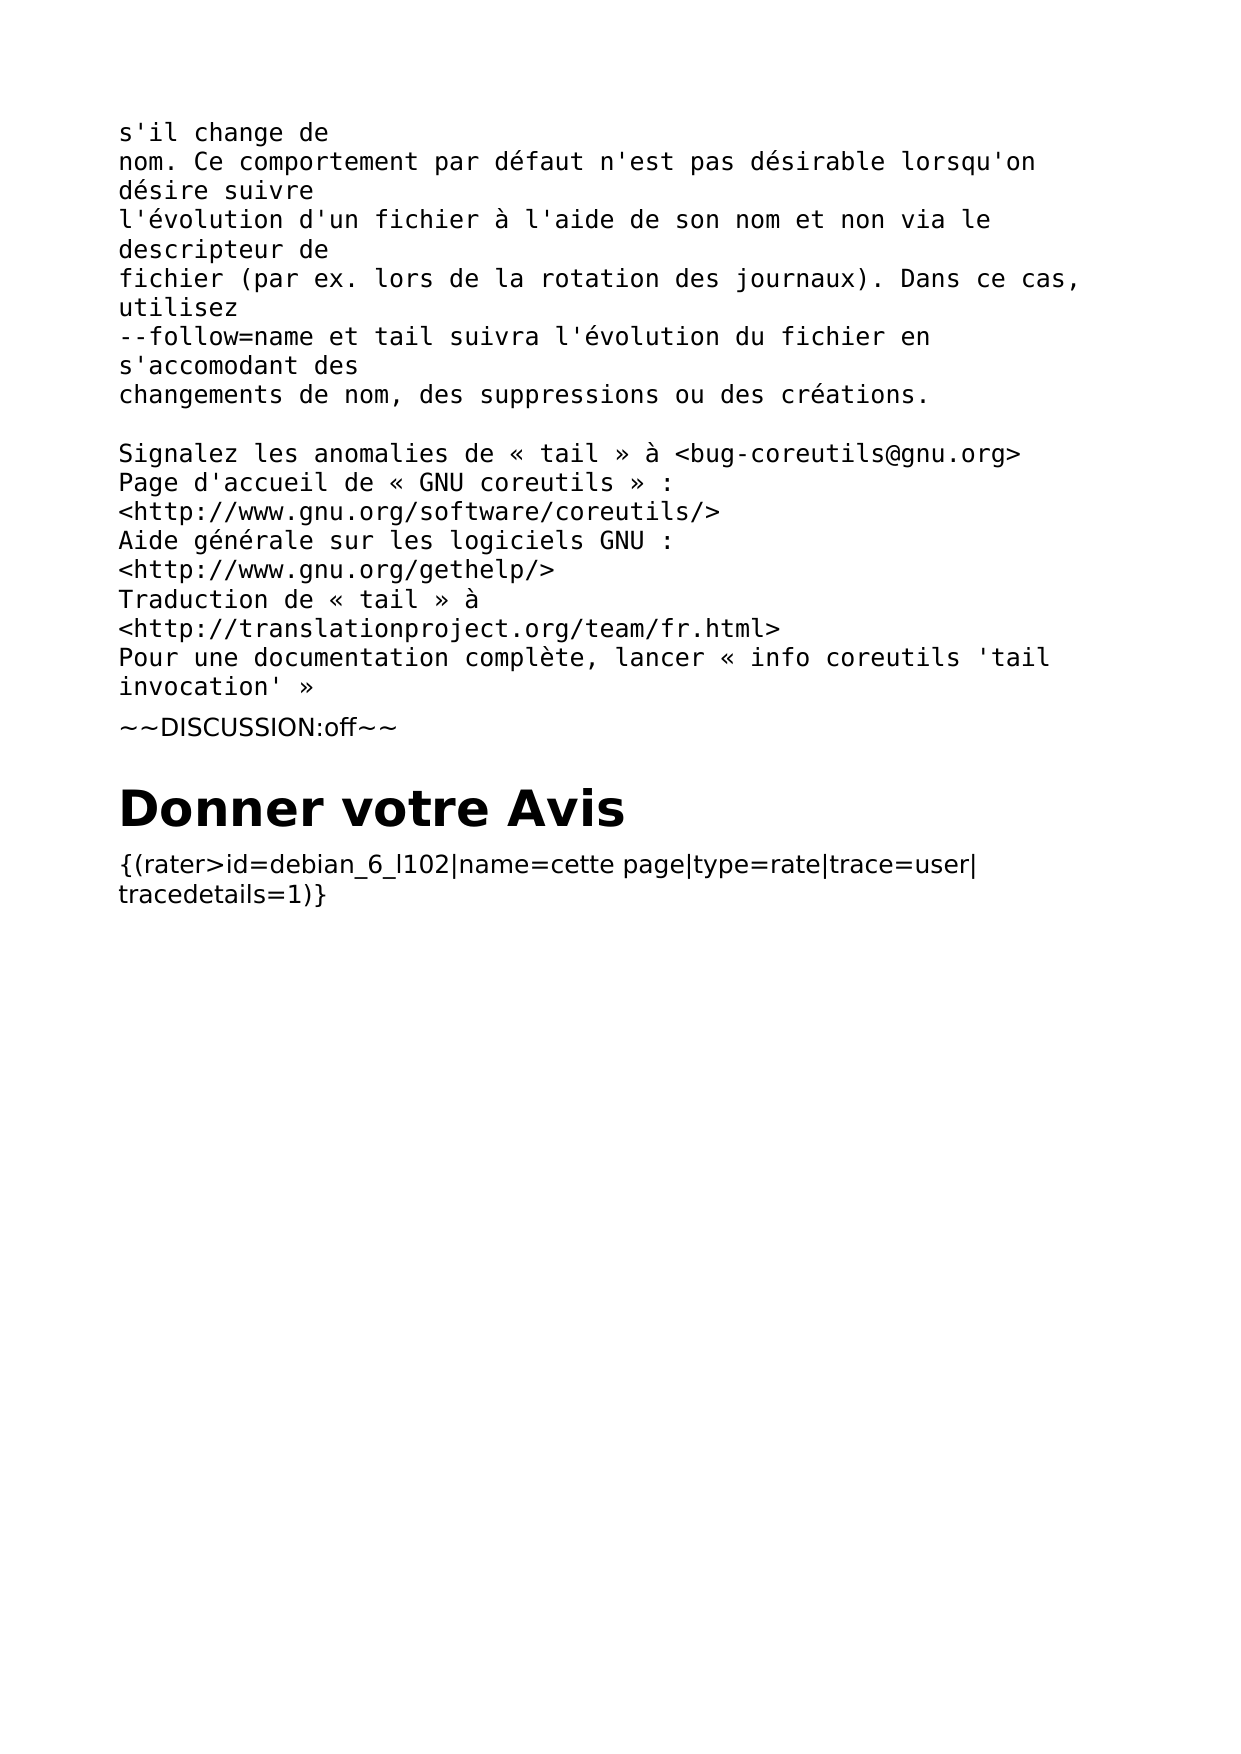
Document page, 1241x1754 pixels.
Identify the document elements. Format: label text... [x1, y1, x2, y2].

text {(rater>id=debian_6_l102|name=cette page|type=rate|trace=user|tracedetails=1)} [118, 851, 1122, 909]
text ~~DISCUSSION:off~~ [118, 713, 1122, 742]
text s'il change de nom. Ce comportement par défaut n'est pas désirable lorsqu'on désire suivre l'évolution d'un fichier à l'aide de son nom et non via le descripteur de fichier (par ex. lors de la rotation des journaux). Dans ce cas, utilisez --follow=name et tail suivra l'évolution du fichier en s'accomodant des changements de nom, des suppressions ou des créations. Signalez les anomalies de « tail » à <bug-coreutils@gnu.org> Page d'accueil de « GNU coreutils » : <http://www.gnu.org/software/coreutils/> Aide générale sur les logiciels GNU : <http://www.gnu.org/gethelp/> Traduction de « tail » à <http://translationproject.org/team/fr.html> Pour une documentation complète, lancer « info coreutils 'tail invocation' » [118, 118, 1122, 701]
subtitle Donner votre Avis [118, 780, 1122, 838]
